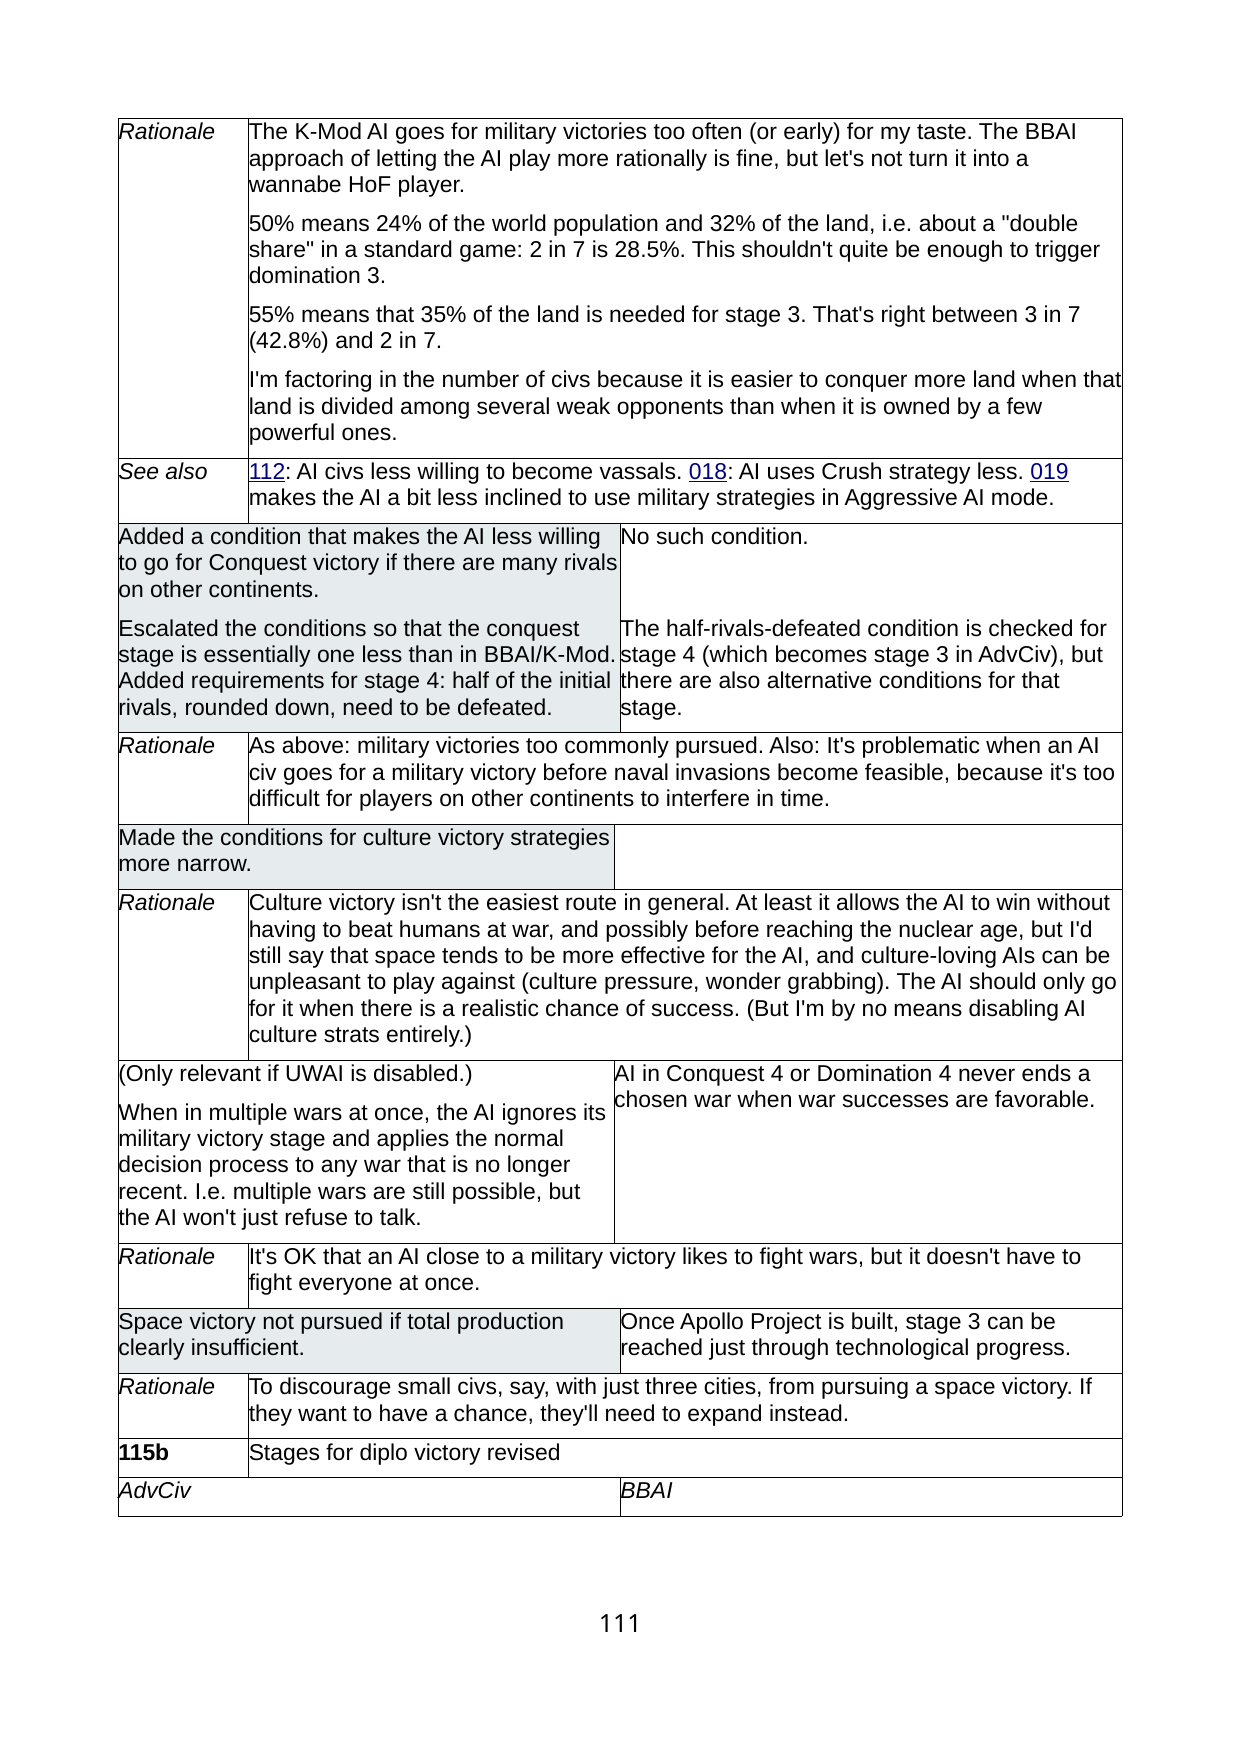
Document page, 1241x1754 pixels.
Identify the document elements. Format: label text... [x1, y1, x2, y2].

table_cell Rationale [119, 119, 248, 458]
table_cell No such condition. The half-rivals-defeated condition is checked for stage 4 (which becomes stage 3 in AdvCiv), but there are also alternative conditions for that stage. [621, 524, 1122, 732]
table_cell Rationale [119, 890, 248, 1060]
table_cell Added a condition that makes the AI less willing to go for Conquest victory if there are many rivals on other continents. Escalated the conditions so that the conquest stage is essentially one less than in BBAI/K-Mod. Added requirements for stage 4: half of the initial rivals, rounded down, need to be defeated. [119, 524, 620, 732]
table_cell (Only relevant if UWAI is disabled.) When in multiple wars at once, the AI ignores its military victory stage and applies the normal decision process to any war that is no longer recent. I.e. multiple wars are still possible, but the AI won't just refuse to talk. [119, 1061, 614, 1243]
table_cell Once Apollo Project is built, stage 3 can be reached just through technological progress. [621, 1309, 1122, 1373]
table_cell 115b [119, 1439, 248, 1477]
table_cell It's OK that an AI close to a military victory likes to fight wars, but it doesn't have to fight everyone at once. [249, 1244, 1122, 1308]
table_cell Space victory not pursued if total production clearly insufficient. [119, 1309, 620, 1373]
table_cell Rationale [119, 1374, 248, 1438]
table_cell Rationale [119, 1244, 248, 1308]
table_cell AdvCiv [119, 1478, 620, 1516]
table_cell Culture victory isn't the easiest route in general. At least it allows the AI to win without having to beat humans at war, and possibly before reaching the nuclear age, but I'd still say that space tends to be more effective for the AI, and culture-loving AIs can be unpleasant to play against (culture pressure, wonder grabbing). The AI should only go for it when there is a realistic chance of success. (But I'm by no means disabling AI culture strats entirely.) [249, 890, 1122, 1060]
table_cell AI in Conquest 4 or Domination 4 never ends a chosen war when war successes are favorable. [615, 1061, 1122, 1243]
table_cell As above: military victories too commonly pursued. Also: It's problematic when an AI civ goes for a military victory before naval invasions become feasible, because it's too difficult for players on other continents to interfere in time. [249, 733, 1122, 824]
table_cell Stages for diplo victory revised [249, 1439, 1122, 1477]
table_cell 112: AI civs less willing to become vassals. 018: AI uses Crush strategy less. 019 makes the AI a bit less inclined to use military strategies in Aggressive AI mode. [249, 459, 1122, 523]
table_cell [615, 825, 1122, 889]
table_cell See also [119, 459, 248, 523]
table_cell BBAI [621, 1478, 1122, 1516]
table_cell Rationale [119, 733, 248, 824]
table_cell The K-Mod AI goes for military victories too often (or early) for my taste. The BBAI approach of letting the AI play more rationally is fine, but let's not turn it into a wannabe HoF player. 50% means 24% of the world population and 32% of the land, i.e. about a "double share" in a standard game: 2 in 7 is 28.5%. This shouldn't quite be enough to trigger domination 3. 55% means that 35% of the land is needed for stage 3. That's right between 3 in 7 (42.8%) and 2 in 7. I'm factoring in the number of civs because it is easier to conquer more land when that land is divided among several weak opponents than when it is owned by a few powerful ones. [249, 119, 1122, 458]
table_cell To discourage small civs, say, with just three cities, from pursuing a space victory. If they want to have a chance, they'll need to expand instead. [249, 1374, 1122, 1438]
table_cell Made the conditions for culture victory strategies more narrow. [119, 825, 614, 889]
